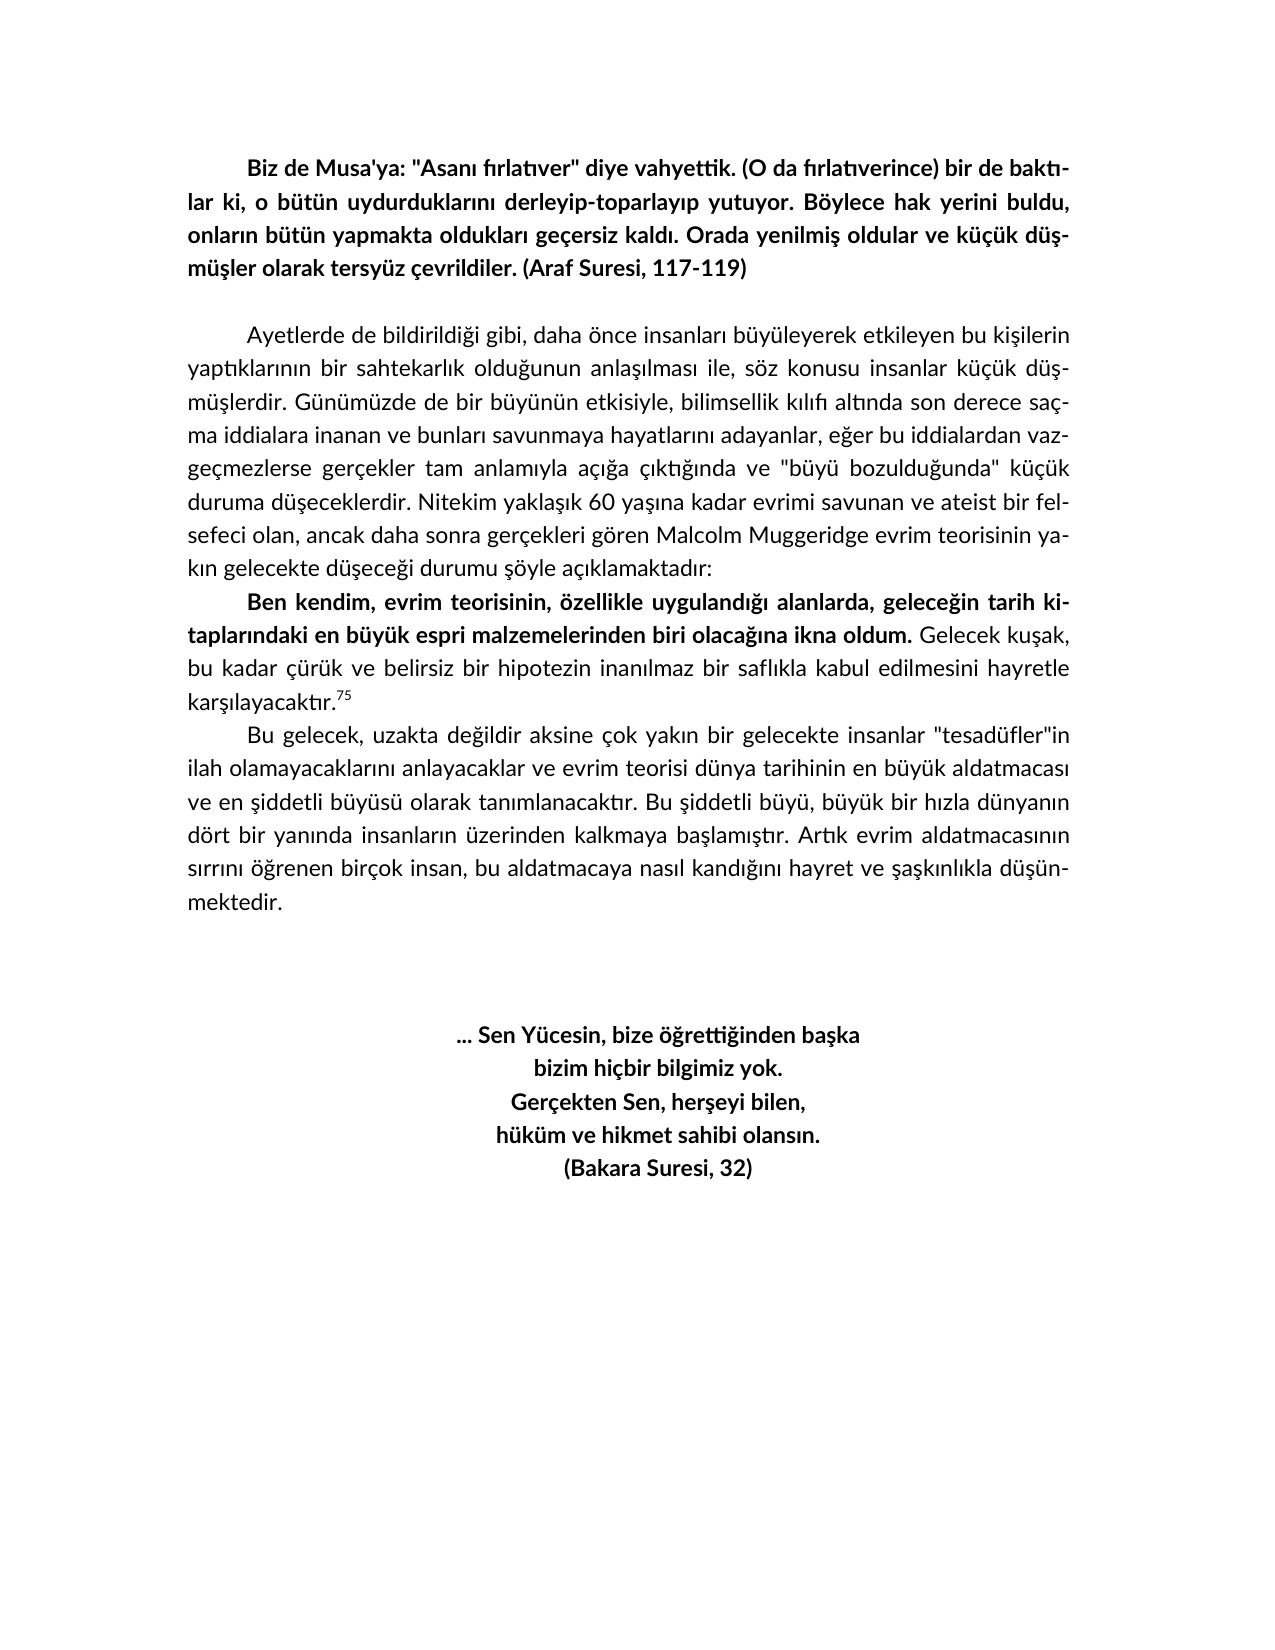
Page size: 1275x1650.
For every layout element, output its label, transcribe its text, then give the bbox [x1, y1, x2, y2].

text bizim hiçbir bilgimiz yok. [187, 1050, 1070, 1083]
text Ayet­ler­de de bil­di­ril­di­ği gi­bi, da­ha ön­ce in­san­la­rı bü­yü­le­ye­rek et­ki­le­yen bu ki­şi­le­rin yap­tık­la­rı­nın bir sah­te­kar­lık ol­du­ğu­nun an­la­şıl­ma­sı ile, söz­ ko­nu­su in­san­lar kü­çük düş­müş­ler­dir. Gü­nü­müz­de de bir bü­yü­nün et­ki­siy­le, bi­lim­sel­lik kı­lı­fı al­tın­da son de­re­ce saç­ma id­di­ala­ra ina­nan ve bun­la­rı sa­vun­ma­ya ha­yat­la­rı­nı ada­yan­lar, eğer bu id­di­alar­dan vaz­geç­mez­ler­se ger­çek­ler tam an­la­mıy­la açı­ğa çık­tı­ğın­da ve "bü­yü bo­zul­du­ğun­da" kü­çük du­ru­ma dü­şe­cek­ler­dir. Ni­te­kim yak­la­şık 60 ya­şı­na ka­dar ev­ri­mi sa­vu­nan ve ate­ist bir fel­se­fe­ci olan, an­cak da­ha son­ra ger­çek­le­ri gö­ren Mal­colm Mug­ge­rid­ge ev­rim te­ori­si­nin ya­kın ge­le­cek­te dü­şe­ce­ği du­ru­mu şöy­le açık­la­mak­ta­dır: [187, 317, 1070, 583]
text hüküm ve hikmet sahibi olansın. [187, 1117, 1070, 1150]
text Ben ken­dim, ev­rim te­ori­si­nin, özel­lik­le uy­gu­lan­dı­ğı alan­lar­da, ge­le­ce­ğin ta­rih ki­tap­la­rın­da­ki en bü­yük esp­ri mal­ze­me­le­rin­den bi­ri ola­ca­ğı­na ik­na ol­dum. Ge­le­cek ku­şak, bu ka­dar çü­rük ve be­lir­siz bir hi­po­te­zin ina­nıl­maz bir saf­lık­la ka­bul edil­me­si­ni hay­ret­le kar­şı­la­ya­cak­tır.75 [187, 583, 1070, 717]
text Biz de Mu­sa'ya: "Asa­nı fır­la­tı­ver" di­ye vah­yet­tik. (O da fır­la­tı­ve­rin­ce) bir de bak­tı­lar ki, o bü­tün uy­dur­duk­la­rı­nı der­le­yip-to­par­la­yıp yu­tu­yor. Böy­le­ce hak ye­ri­ni bul­du, on­la­rın bü­tün yap­mak­ta ol­duk­la­rı ge­çer­siz kal­dı. Ora­da ye­nil­miş ol­du­lar ve kü­çük düş­müş­ler ola­rak ters­yüz çev­ril­di­ler. (Araf Su­re­si, 117-119) [187, 150, 1070, 283]
text (Bakara Suresi, 32) [187, 1150, 1070, 1183]
text ... Sen Yücesin, bize öğrettiğinden başka [187, 1017, 1070, 1050]
text Gerçekten Sen, herşeyi bilen, [187, 1083, 1070, 1117]
text Bu ge­le­cek, uzak­ta de­ğil­dir ak­si­ne çok ya­kın bir ge­le­cek­te in­san­lar "te­sa­düf­ler"in ilah ola­ma­ya­cak­la­rı­nı an­la­ya­cak­lar ve ev­rim te­ori­si dün­ya ta­ri­hi­nin en bü­yük al­dat­ma­ca­sı ve en şid­det­li bü­yü­sü ola­rak ta­nım­la­na­cak­tır. Bu şid­det­li bü­yü, bü­yük bir hız­la dün­ya­nın dört bir ya­nın­da in­san­la­rın üze­rin­den kalk­ma­ya baş­la­mış­tır. Ar­tık ev­rim al­dat­ma­ca­sı­nın sır­rı­nı öğ­re­nen bir­çok in­san, bu al­dat­ma­ca­ya na­sıl kan­dı­ğı­nı hay­ret ve şaş­kın­lık­la dü­şün­mek­te­dir. [187, 717, 1070, 917]
